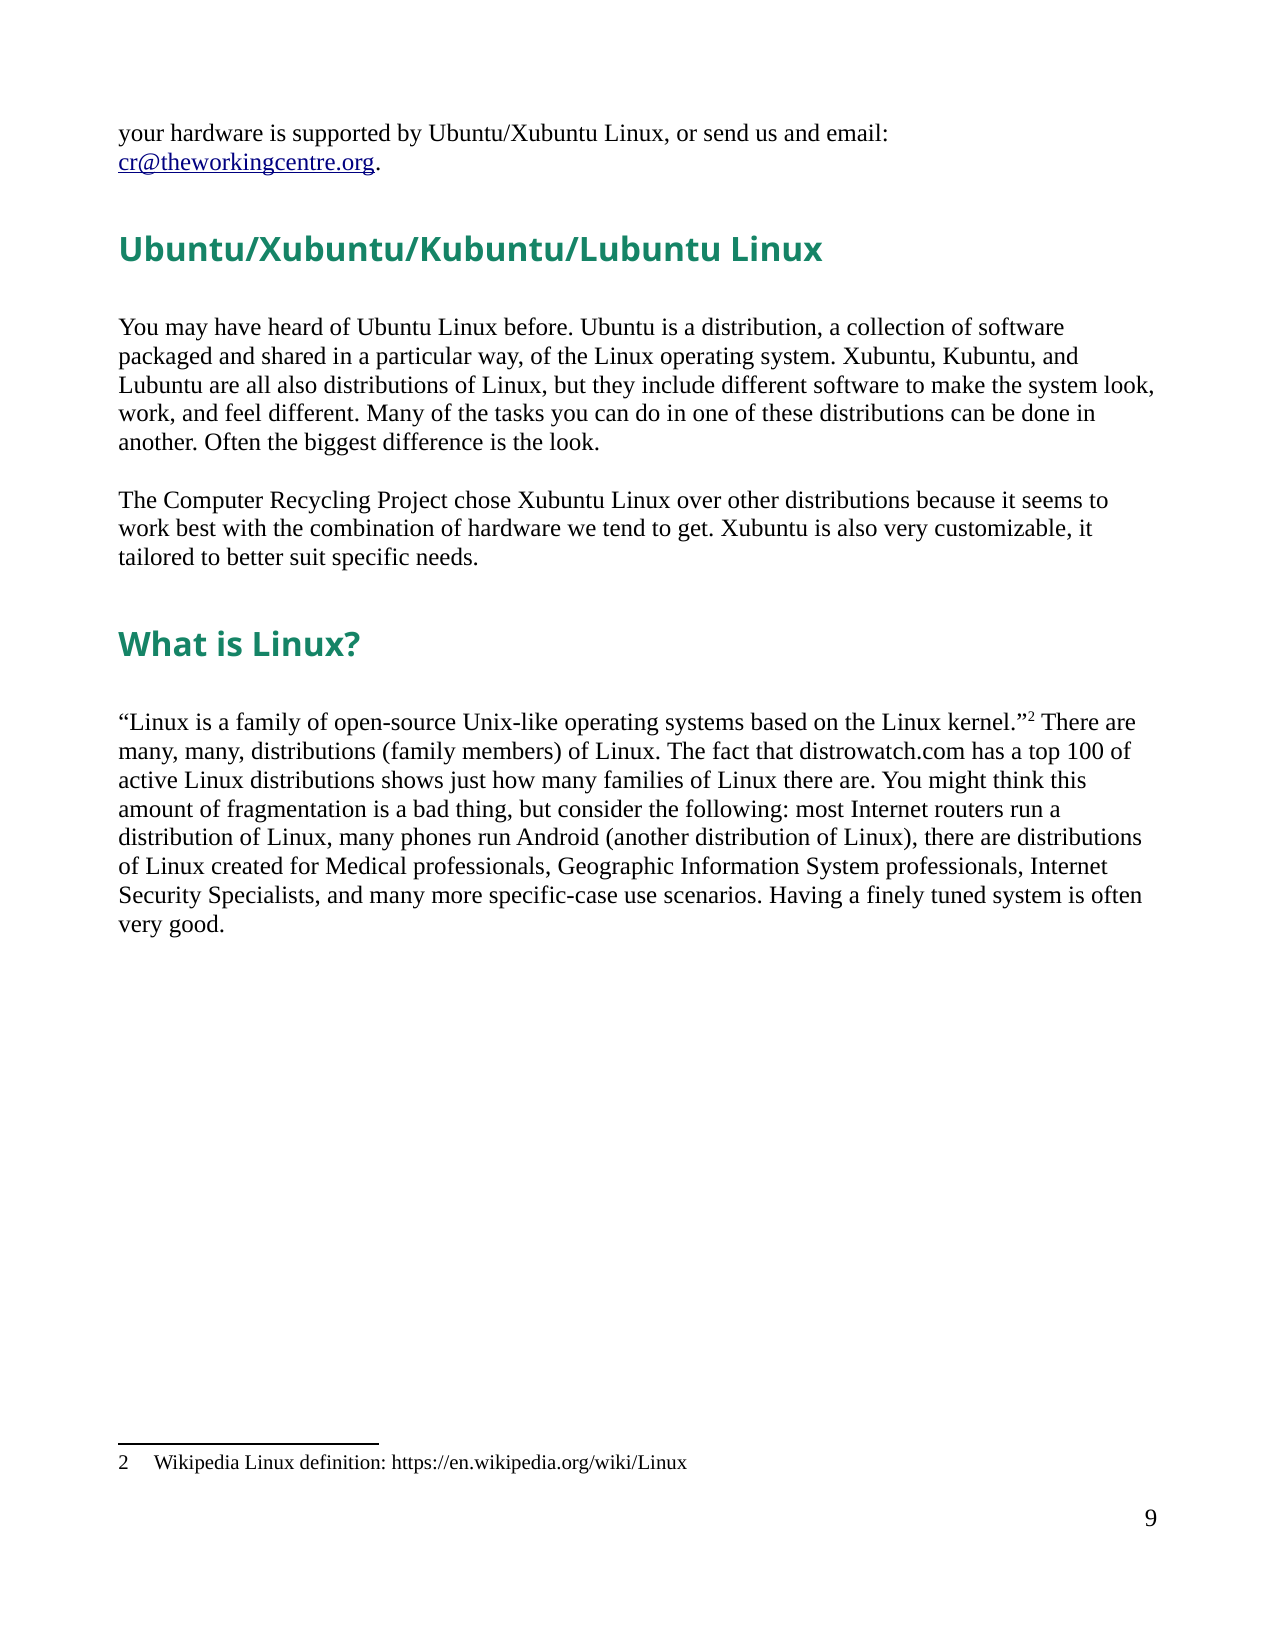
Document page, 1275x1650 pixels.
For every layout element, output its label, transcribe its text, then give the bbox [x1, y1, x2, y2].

text The Computer Recycling Project chose Xubuntu Linux over other distributions because it seems to work best with the combination of hardware we tend to get. Xubuntu is also very customizable, it tailored to better suit specific needs. [118, 485, 1157, 571]
text Wikipedia Linux definition: https://en.wikipedia.org/wiki/Linux [118, 1449, 1157, 1474]
subtitle Ubuntu/Xubuntu/Kubuntu/Lubuntu Linux [118, 225, 1157, 271]
text “Linux is a family of open-source Unix-like operating systems based on the Linux kernel.” There are many, many, distributions (family members) of Linux. The fact that distrowatch.com has a top 100 of active Linux distributions shows just how many families of Linux there are. You might think this amount of fragmentation is a bad thing, but consider the following: most Internet routers run a distribution of Linux, many phones run Android (another distribution of Linux), there are distributions of Linux created for Medical professionals, Geographic Information System professionals, Internet Security Specialists, and many more specific-case use scenarios. Having a finely tuned system is often very good. [118, 707, 1157, 937]
text your hardware is supported by Ubuntu/Xubuntu Linux, or send us and email: cr@theworkingcentre.org. [118, 118, 1157, 176]
text You may have heard of Ubuntu Linux before. Ubuntu is a distribution, a collection of software packaged and shared in a particular way, of the Linux operating system. Xubuntu, Kubuntu, and Lubuntu are all also distributions of Linux, but they include different software to make the system look, work, and feel different. Many of the tasks you can do in one of these distributions can be done in another. Often the biggest difference is the look. [118, 312, 1157, 456]
subtitle What is Linux? [118, 621, 1157, 666]
